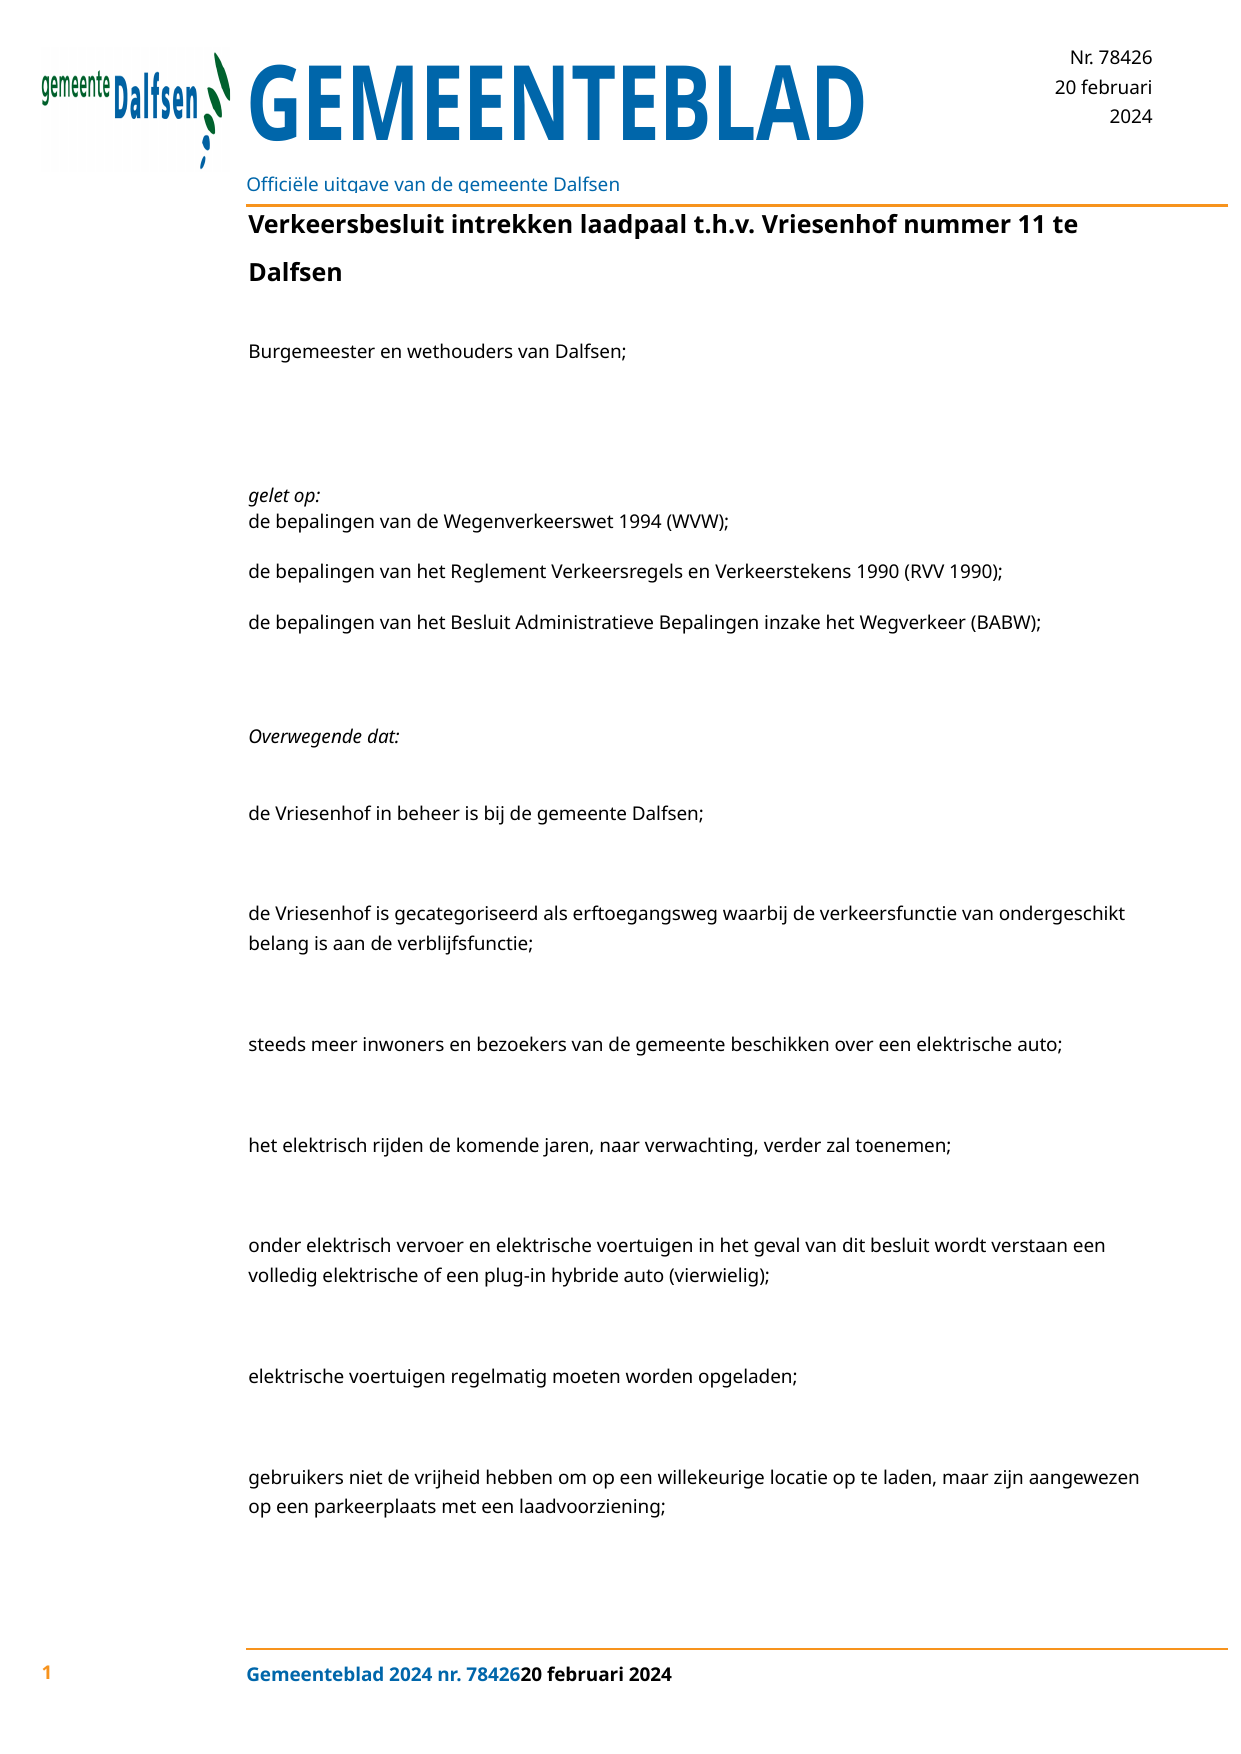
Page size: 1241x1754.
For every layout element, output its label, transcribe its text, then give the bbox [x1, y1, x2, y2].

text gebruikers niet de vrijheid hebben om op een willekeurige locatie op te laden, maar zijn aangewezen op een parkeerplaats met een laadvoorziening; [248, 1464, 1152, 1519]
picture [41, 47, 231, 172]
text Burgemeester en wethouders van Dalfsen; [248, 339, 1152, 364]
text steeds meer inwoners en bezoekers van de gemeente beschikken over een elektrische auto; [248, 1031, 1152, 1057]
text Overwegende dat: [248, 723, 1152, 749]
text elektrische voertuigen regelmatig moeten worden opgeladen; [248, 1363, 1152, 1389]
text de Vriesenhof is gecategoriseerd als erftoegangsweg waarbij de verkeersfunctie van ondergeschikt belang is aan de verblijfsfunctie; [248, 901, 1152, 956]
text het elektrisch rijden de komende jaren, naar verwachting, verder zal toenemen; [248, 1132, 1152, 1157]
text de bepalingen van het Reglement Verkeersregels en Verkeerstekens 1990 (RVV 1990); [248, 559, 1152, 584]
text onder elektrisch vervoer en elektrische voertuigen in het geval van dit besluit wordt verstaan een volledig elektrische of een plug-in hybride auto (vierwielig); [248, 1233, 1152, 1288]
text gelet op: [248, 483, 1152, 508]
text de Vriesenhof in beheer is bij de gemeente Dalfsen; [248, 800, 1152, 825]
text Verkeersbesluit intrekken laadpaal t.h.v. Vriesenhof nummer 11 te Dalfsen [248, 207, 1152, 288]
text de bepalingen van het Besluit Administratieve Bepalingen inzake het Wegverkeer (BABW); [248, 609, 1152, 635]
text de bepalingen van de Wegenverkeerswet 1994 (WVW); [248, 508, 1152, 534]
